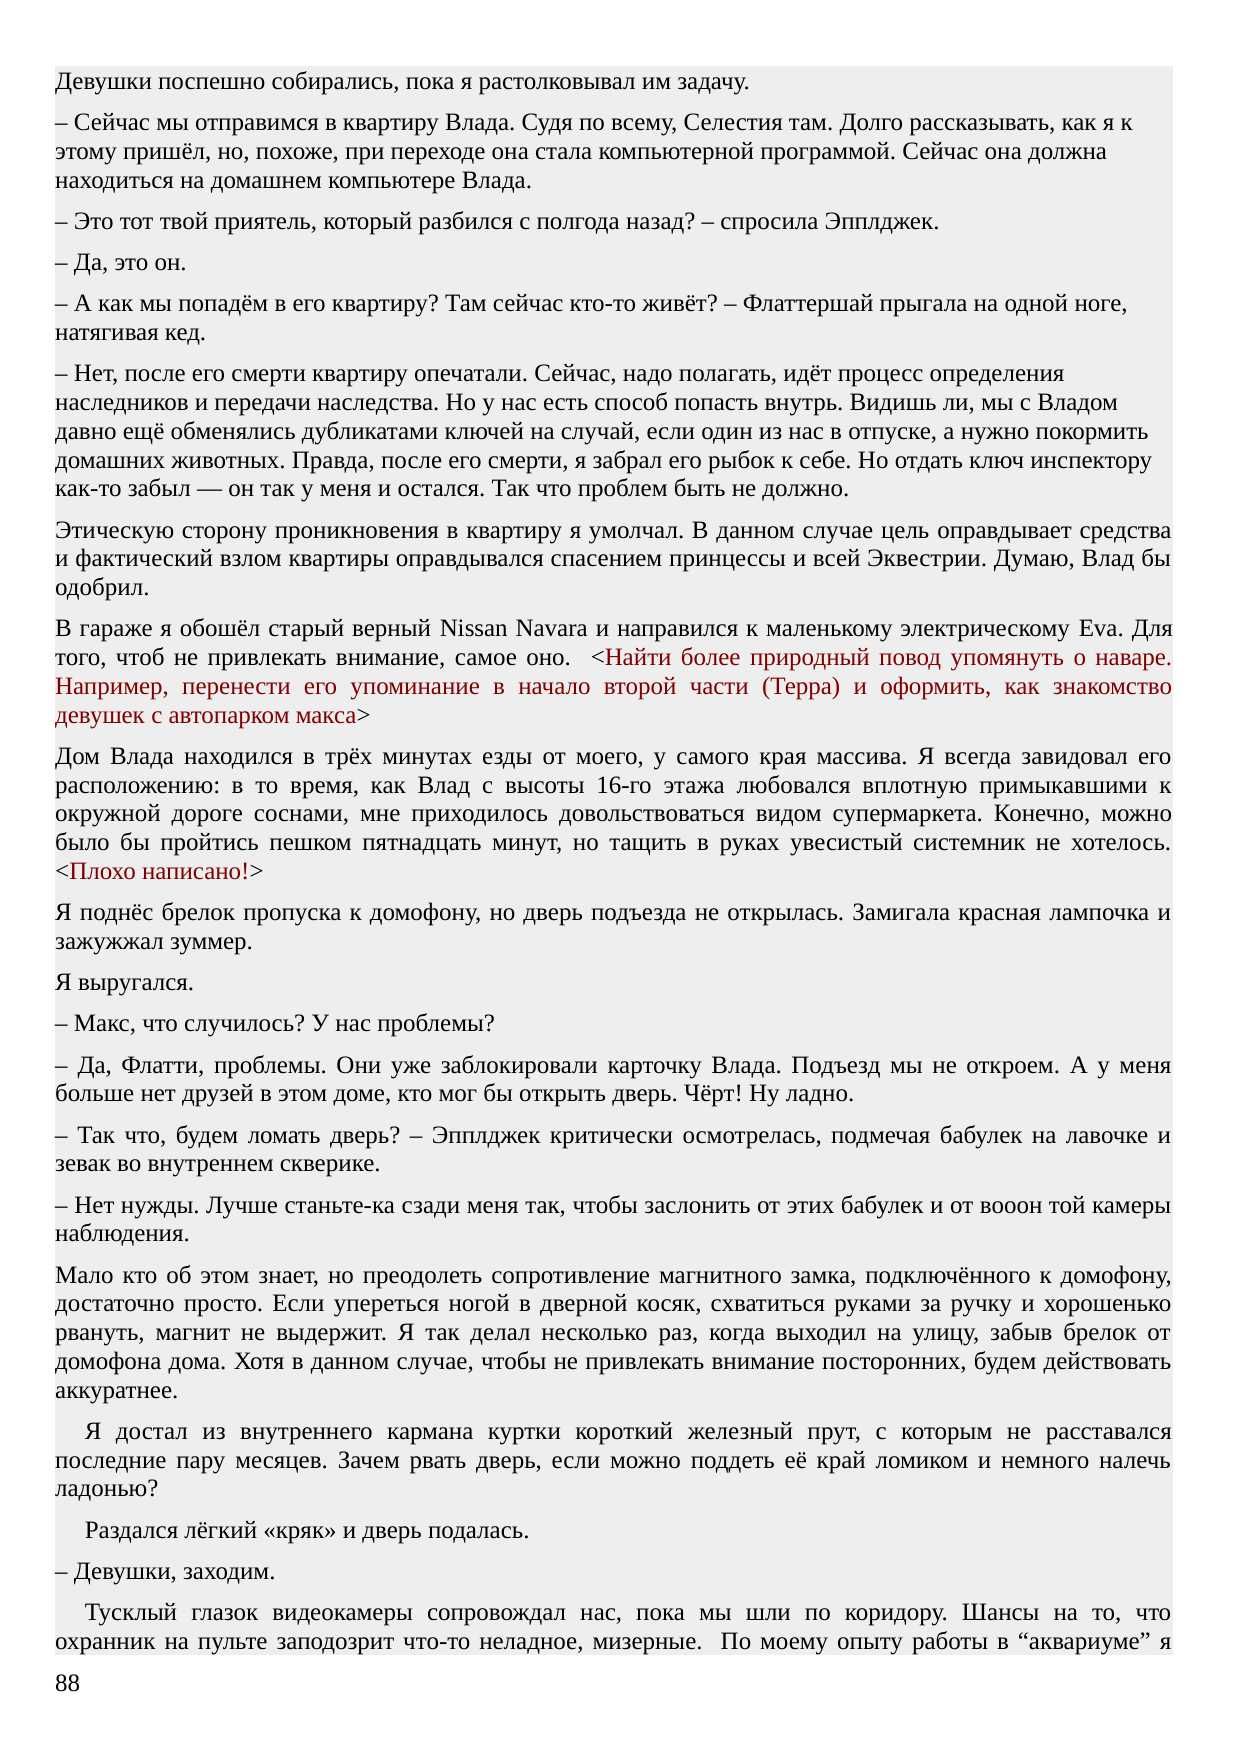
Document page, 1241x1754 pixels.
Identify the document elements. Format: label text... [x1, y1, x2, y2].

text – Девушки, заходим. [55, 1556, 1173, 1585]
text – Это тот твой приятель, который разбился с полгода назад? – спросила Эпплджек. [55, 206, 1173, 235]
text Я достал из внутреннего кармана куртки короткий железный прут, с которым не расставался последние пару месяцев. Зачем рвать дверь, если можно поддеть её край ломиком и немного налечь ладонью? [55, 1416, 1173, 1502]
text Тусклый глазок видеокамеры сопровождал нас, пока мы шли по коридору. Шансы на то, что охранник на пульте заподозрит что-то неладное, мизерные. По моему опыту работы в “аквариуме” я [55, 1597, 1173, 1655]
text – Так что, будем ломать дверь? – Эпплджек критически осмотрелась, подмечая бабулек на лавочке и зевак во внутреннем скверике. [55, 1120, 1173, 1177]
text Этическую сторону проникновения в квартиру я умолчал. В данном случае цель оправдывает средства и фактический взлом квартиры оправдывался спасением принцессы и всей Эквестрии. Думаю, Влад бы одобрил. [55, 515, 1173, 601]
list Мало кто об этом знает, но преодолеть сопротивление магнитного замка, подключённого к домофону, достаточно просто. Если упереться ногой в дверной косяк, схватиться руками за ручку и хорошенько рвануть, магнит не выдержит. Я так делал несколько раз, когда выходил на улицу, забыв брелок от домофона дома. Хотя в данном случае, чтобы не привлекать внимание посторонних, будем действовать аккуратнее. [55, 1260, 1173, 1403]
text – Сейчас мы отправимся в квартиру Влада. Судя по всему, Селестия там. Долго рассказывать, как я к этому пришёл, но, похоже, при переходе она стала компьютерной программой. Сейчас она должна находиться на домашнем компьютере Влада. [55, 107, 1173, 193]
text Дом Влада находился в трёх минутах езды от моего, у самого края массива. Я всегда завидовал его расположению: в то время, как Влад с высоты 16-го этажа любовался вплотную примыкавшими к окружной дороге соснами, мне приходилось довольствоваться видом супермаркета. Конечно, можно было бы пройтись пешком пятнадцать минут, но тащить в руках увесистый системник не хотелось. <Плохо написано!> [55, 741, 1173, 885]
text В гараже я обошёл старый верный Nissan Navara и направился к маленькому электрическому Eva. Для того, чтоб не привлекать внимание, самое оно. <Найти более природный повод упомянуть о наваре. Например, перенести его упоминание в начало второй части (Терра) и оформить, как знакомство девушек с автопарком макса> [55, 613, 1173, 728]
text – А как мы попадём в его квартиру? Там сейчас кто-то живёт? – Флаттершай прыгала на одной ноге, натягивая кед. [55, 288, 1173, 346]
text – Да, это он. [55, 247, 1173, 276]
text Я поднёс брелок пропуска к домофону, но дверь подъезда не открылась. Замигала красная лампочка и зажужжал зуммер. [55, 897, 1173, 955]
text – Макс, что случилось? У нас проблемы? [55, 1008, 1173, 1037]
text – Нет нужды. Лучше станьте-ка сзади меня так, чтобы заслонить от этих бабулек и от вооон той камеры наблюдения. [55, 1190, 1173, 1247]
text Девушки поспешно собирались, пока я растолковывал им задачу. [55, 66, 1173, 95]
text – Нет, после его смерти квартиру опечатали. Сейчас, надо полагать, идёт процесс определения наследников и передачи наследства. Но у нас есть способ попасть внутрь. Видишь ли, мы с Владом давно ещё обменялись дубликатами ключей на случай, если один из нас в отпуске, а нужно покормить домашних животных. Правда, после его смерти, я забрал его рыбок к себе. Но отдать ключ инспектору как-то забыл — он так у меня и остался. Так что проблем быть не должно. [55, 358, 1173, 502]
text Я выругался. [55, 967, 1173, 996]
text – Да, Флатти, проблемы. Они уже заблокировали карточку Влада. Подъезд мы не откроем. А у меня больше нет друзей в этом доме, кто мог бы открыть дверь. Чёрт! Ну ладно. [55, 1050, 1173, 1107]
text Раздался лёгкий «кряк» и дверь подалась. [55, 1515, 1173, 1543]
